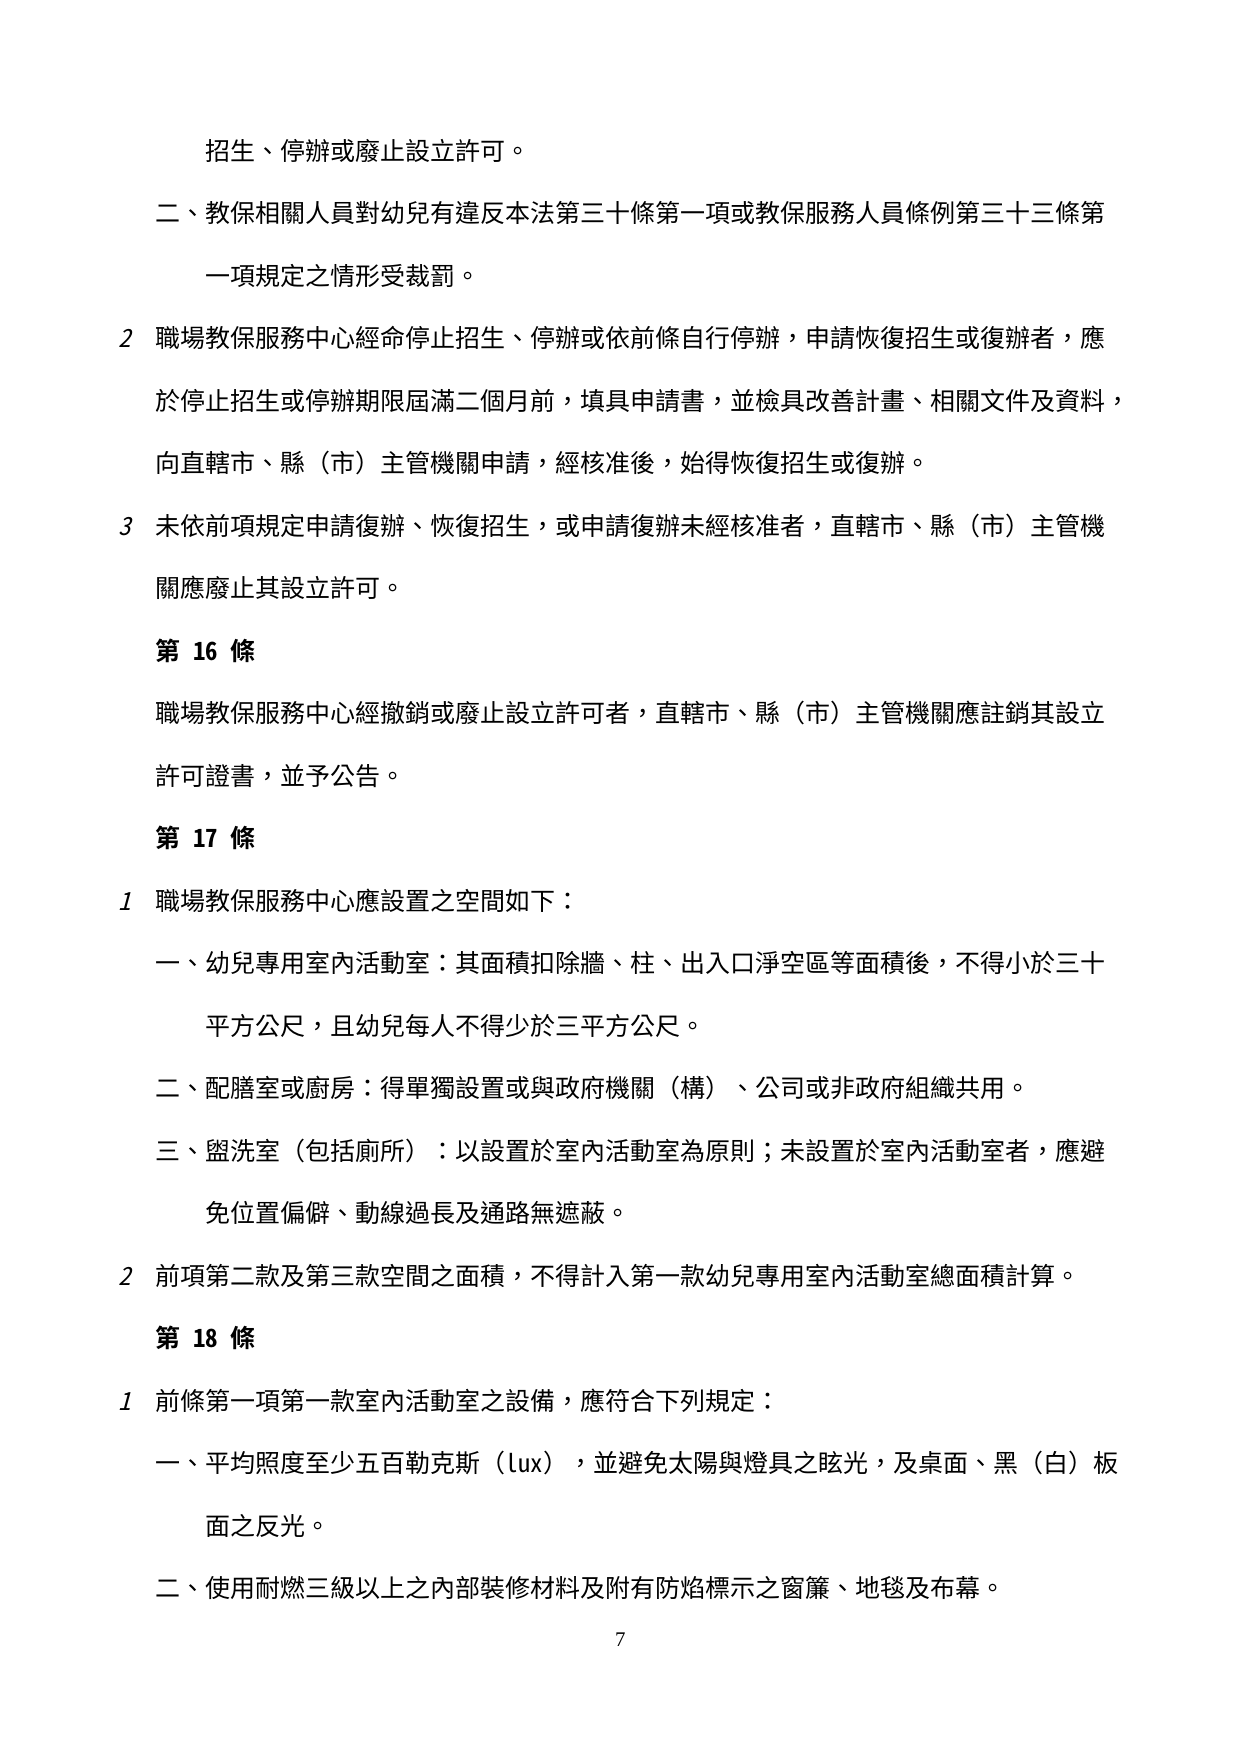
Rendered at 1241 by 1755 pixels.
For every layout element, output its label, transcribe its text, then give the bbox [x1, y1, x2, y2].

text 2 職場教保服務中心經命停止招生、停辦或依前條自行停辦，申請恢復招生或復辦者，應於停止招生或停辦期限屆滿二個月前，填具申請書，並檢具改善計畫、相關文件及資料，向直轄市、縣（市）主管機關申請，經核准後，始得恢復招生或復辦。 [118, 295, 1122, 483]
text 3 未依前項規定申請復辦、恢復招生，或申請復辦未經核准者，直轄市、縣（市）主管機關應廢止其設立許可。 [118, 483, 1122, 608]
text 職場教保服務中心經撤銷或廢止設立許可者，直轄市、縣（市）主管機關應註銷其設立許可證書，並予公告。 [156, 670, 1122, 795]
text 三、盥洗室（包括廁所）：以設置於室內活動室為原則；未設置於室內活動室者，應避免位置偏僻、動線過長及通路無遮蔽。 [156, 1108, 1122, 1233]
text 招生、停辦或廢止設立許可。 [156, 108, 1122, 170]
text 一、幼兒專用室內活動室：其面積扣除牆、柱、出入口淨空區等面積後，不得小於三十平方公尺，且幼兒每人不得少於三平方公尺。 [156, 920, 1122, 1045]
text 一、平均照度至少五百勒克斯（lux），並避免太陽與燈具之眩光，及桌面、黑（白）板面之反光。 [156, 1420, 1122, 1545]
text 二、配膳室或廚房：得單獨設置或與政府機關（構）、公司或非政府組織共用。 [156, 1045, 1122, 1108]
text 第 16 條 [156, 608, 1122, 670]
text 2 前項第二款及第三款空間之面積，不得計入第一款幼兒專用室內活動室總面積計算。 [118, 1233, 1122, 1295]
text 二、使用耐燃三級以上之內部裝修材料及附有防焰標示之窗簾、地毯及布幕。 [156, 1545, 1122, 1608]
text 第 18 條 [156, 1295, 1122, 1358]
text 1 職場教保服務中心應設置之空間如下： [118, 858, 1122, 920]
text 二、教保相關人員對幼兒有違反本法第三十條第一項或教保服務人員條例第三十三條第一項規定之情形受裁罰。 [156, 170, 1122, 295]
text 1 前條第一項第一款室內活動室之設備，應符合下列規定： [118, 1358, 1122, 1420]
text 第 17 條 [156, 795, 1122, 858]
